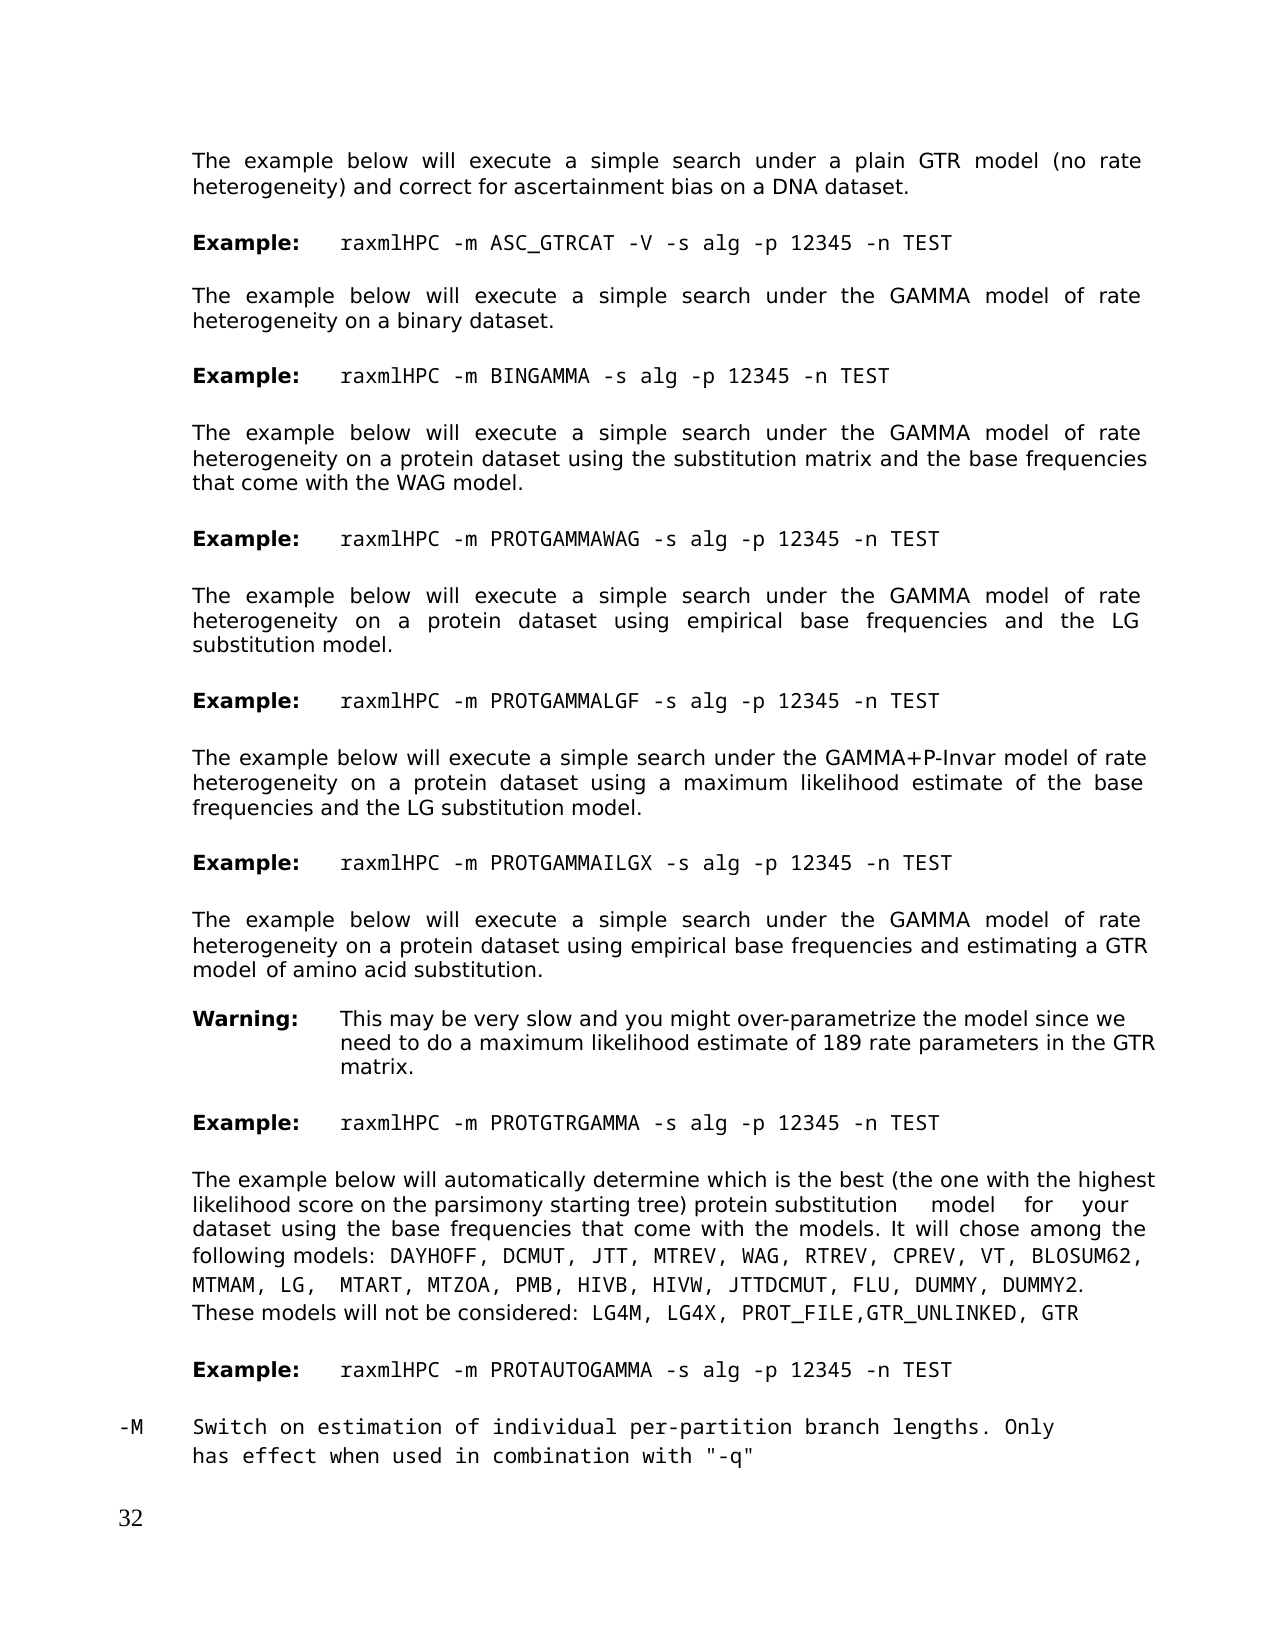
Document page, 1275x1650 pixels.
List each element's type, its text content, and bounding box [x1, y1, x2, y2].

text These models will not be considered: LG4M, LG4X, PROT_FILE,GTR_UNLINKED, GTR [118, 1298, 1157, 1327]
text The example below will execute a simple search under the GAMMA model of rate heterogeneity on a protein dataset using empirical base frequencies and the LG substitution model. [118, 581, 1157, 658]
text Example: raxmlHPC -m ASC_GTRCAT -V -s alg -p 12345 -n TEST [118, 228, 1157, 256]
text The example below will execute a simple search under the GAMMA model of rate heterogeneity on a protein dataset using empirical base frequencies and estimating a GTR model of amino acid substitution. [118, 905, 1157, 982]
text The example below will execute a simple search under the GAMMA model of rate heterogeneity on a binary dataset. [118, 284, 1157, 333]
text Example: raxmlHPC -m PROTGAMMAILGX -s alg -p 12345 -n TEST [118, 848, 1157, 877]
text Warning: This may be very slow and you might over-parametrize the model since we need to do a maximum likelihood estimate of 189 rate parameters in the GTR matrix. [118, 1007, 1157, 1079]
text Example: raxmlHPC -m BINGAMMA -s alg -p 12345 -n TEST [118, 362, 1157, 390]
text Example: raxmlHPC -m PROTGAMMALGF -s alg -p 12345 -n TEST [118, 686, 1157, 714]
text Example: raxmlHPC -m PROTAUTOGAMMA -s alg -p 12345 -n TEST [118, 1355, 1157, 1384]
text -M Switch on estimation of individual per-partition branch lengths. Only has effect when used in combination with "-q" [118, 1412, 1157, 1469]
text Example: raxmlHPC -m PROTGAMMAWAG -s alg -p 12345 -n TEST [118, 524, 1157, 552]
text The example below will automatically determine which is the best (the one with the highest likelihood score on the parsimony starting tree) protein substitution model for your dataset using the base frequencies that come with the models. It will chose among the following models: DAYHOFF, DCMUT, JTT, MTREV, WAG, RTREV, CPREV, VT, BLOSUM62, MTMAM, LG, MTART, MTZOA, PMB, HIVB, HIVW, JTTDCMUT, FLU, DUMMY, DUMMY2. [118, 1165, 1157, 1298]
text The example below will execute a simple search under the GAMMA+P-Invar model of rate heterogeneity on a protein dataset using a maximum likelihood estimate of the base frequencies and the LG substitution model. [118, 743, 1157, 820]
text Example: raxmlHPC -m PROTGTRGAMMA -s alg -p 12345 -n TEST [118, 1108, 1157, 1136]
text The example below will execute a simple search under the GAMMA model of rate heterogeneity on a protein dataset using the substitution matrix and the base frequencies that come with the WAG model. [118, 418, 1157, 495]
text The example below will execute a simple search under a plain GTR model (no rate heterogeneity) and correct for ascertainment bias on a DNA dataset. [118, 147, 1157, 199]
